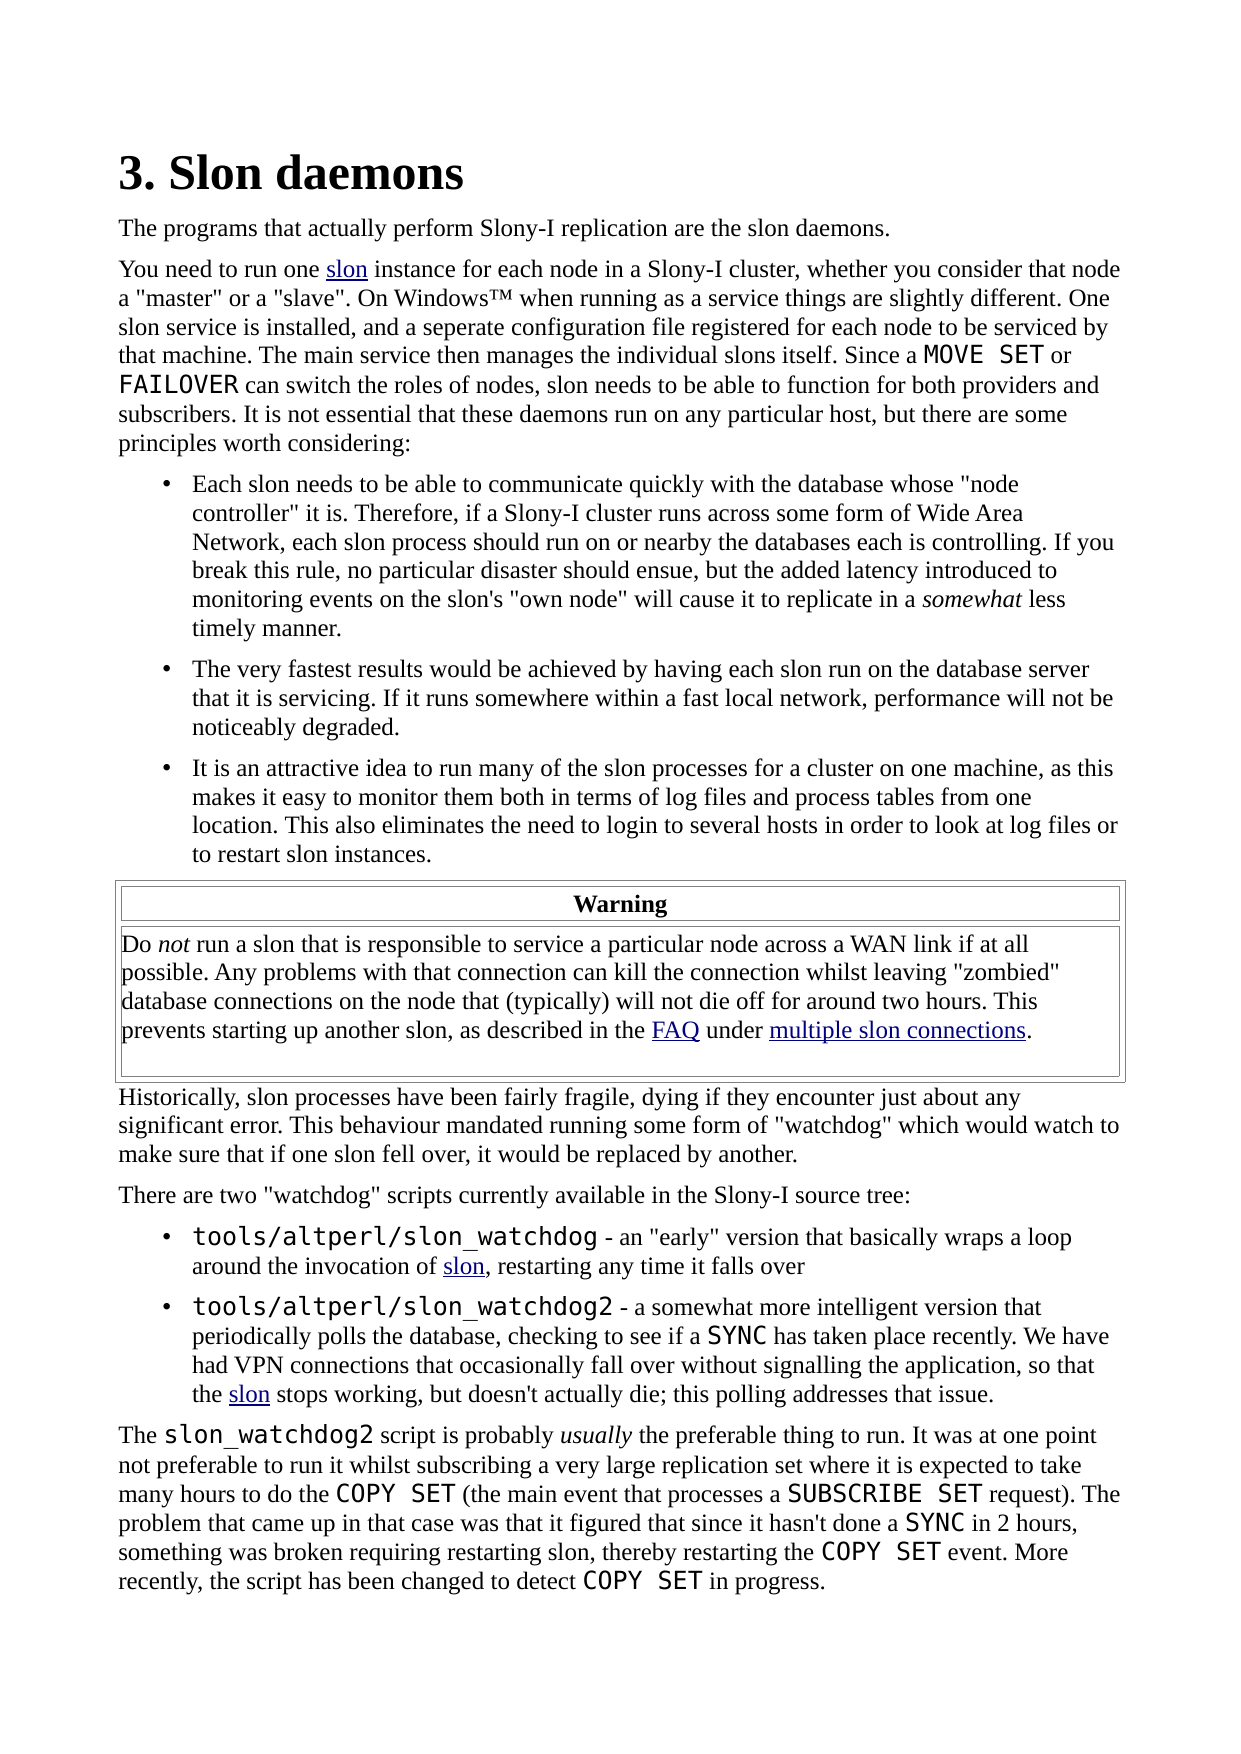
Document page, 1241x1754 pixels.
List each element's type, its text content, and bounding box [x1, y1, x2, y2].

text Historically, slon processes have been fairly fragile, dying if they encounter just about any significant error. This behaviour mandated running some form of "watchdog" which would watch to make sure that if one slon fell over, it would be replaced by another. [118, 1083, 1122, 1168]
table_header Warning [118, 881, 1122, 920]
list tools/altperl/slon_watchdog2 - a somewhat more intelligent version that periodically polls the database, checking to see if a SYNC has taken place recently. We have had VPN connections that occasionally fall over without signalling the application, so that the slon stops working, but doesn't actually die; this polling addresses that issue. [162, 1292, 1122, 1408]
text The slon_watchdog2 script is probably usually the preferable thing to run. It was at one point not preferable to run it whilst subscribing a very large replication set where it is expected to take many hours to do the COPY SET (the main event that processes a SUBSCRIBE SET request). The problem that came up in that case was that it figured that since it hasn't done a SYNC in 2 hours, something was broken requiring restarting slon, thereby restarting the COPY SET event. More recently, the script has been changed to detect COPY SET in progress. [118, 1421, 1122, 1596]
list It is an attractive idea to run many of the slon processes for a cluster on one machine, as this makes it easy to monitor them both in terms of log files and process tables from one location. This also eliminates the need to login to several hosts in order to look at log files or to restart slon instances. [162, 753, 1122, 868]
subtitle 3. Slon daemons [118, 143, 1122, 201]
text You need to run one slon instance for each node in a Slony-I cluster, whether you consider that node a "master" or a "slave". On Windows™ when running as a service things are slightly different. One slon service is installed, and a seperate configuration file registered for each node to be serviced by that machine. The main service then manages the individual slons itself. Since a MOVE SET or FAILOVER can switch the roles of nodes, slon needs to be able to function for both providers and subscribers. It is not essential that these daemons run on any particular host, but there are some principles worth considering: [118, 254, 1122, 457]
list Each slon needs to be able to communicate quickly with the database whose "node controller" it is. Therefore, if a Slony-I cluster runs across some form of Wide Area Network, each slon process should run on or nearby the databases each is controlling. If you break this rule, no particular disaster should ensue, but the added latency introduced to monitoring events on the slon's "own node" will cause it to replicate in a somewhat less timely manner. [162, 469, 1122, 642]
text There are two "watchdog" scripts currently available in the Slony-I source tree: [118, 1180, 1122, 1209]
table_cell Do not run a slon that is responsible to service a particular node across a WAN link if at all possible. Any problems with that connection can kill the connection whilst leaving "zombied" database connections on the node that (typically) will not die off for around two hours. This prevents starting up another slon, as described in the FAQ under multiple slon connections. [118, 920, 1122, 1076]
list tools/altperl/slon_watchdog - an "early" version that basically wraps a loop around the invocation of slon, restarting any time it falls over [162, 1222, 1122, 1279]
text The programs that actually perform Slony-I replication are the slon daemons. [118, 213, 1122, 242]
list The very fastest results would be achieved by having each slon run on the database server that it is servicing. If it runs somewhere within a fast local network, performance will not be noticeably degraded. [162, 654, 1122, 740]
